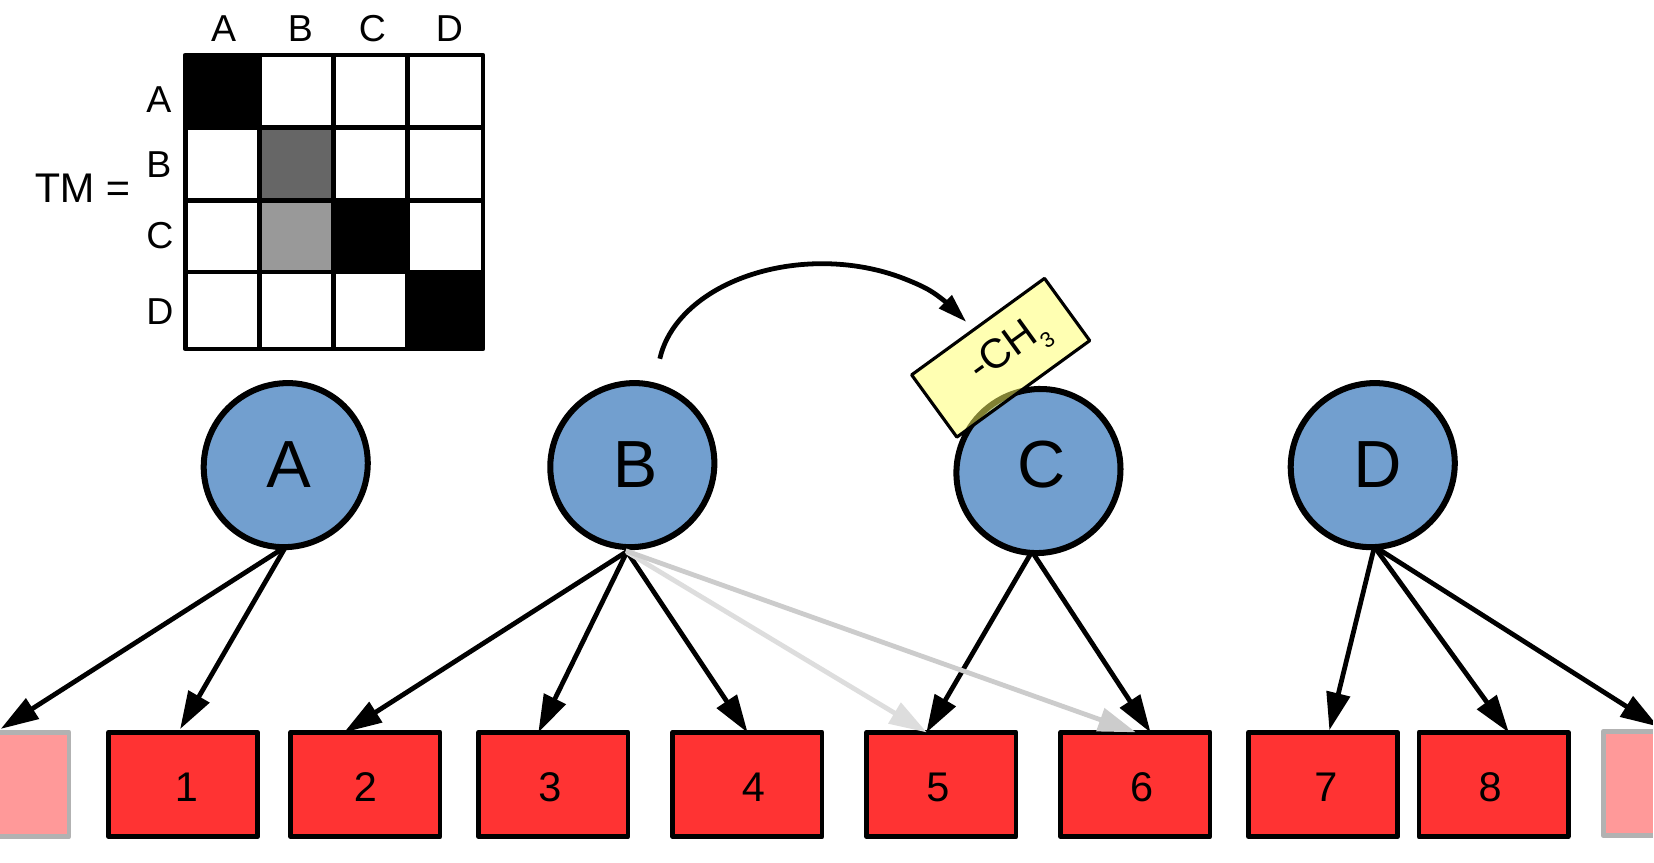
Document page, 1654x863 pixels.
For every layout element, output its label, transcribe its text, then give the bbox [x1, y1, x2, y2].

text_box [866, 732, 1017, 837]
text_box [1248, 732, 1398, 837]
text_box [550, 383, 715, 548]
text_box [185, 54, 483, 349]
text_box C [131, 206, 189, 269]
text_box C [1002, 419, 1081, 524]
text_box 6 [1115, 756, 1168, 828]
text_box [478, 732, 628, 837]
text_box [672, 732, 823, 837]
text_box [290, 732, 441, 837]
text_box C [344, 0, 401, 62]
text_box [1418, 732, 1569, 837]
text_box 1 [160, 756, 213, 828]
text_box [956, 388, 1121, 554]
text_box [1290, 383, 1455, 548]
text_box 4 [727, 756, 780, 828]
text_box [0, 732, 69, 837]
text_box A [196, 0, 252, 62]
text_box [108, 732, 258, 837]
text_box D [1338, 419, 1417, 524]
text_box [1060, 732, 1210, 837]
text_box B [131, 135, 187, 198]
text_box 3 [523, 756, 577, 828]
text_box 5 [911, 756, 965, 828]
text_box TM = [19, 157, 149, 225]
text_box -CH3 [911, 278, 1090, 438]
text_box B [598, 419, 673, 524]
text_box 2 [339, 756, 392, 828]
text_box D [131, 283, 189, 346]
text_box [1603, 731, 1653, 836]
text_box [203, 383, 368, 547]
text_box D [421, 0, 478, 62]
text_box 7 [1299, 756, 1353, 828]
text_box A [131, 70, 187, 133]
text_box A [251, 419, 326, 524]
text_box B [273, 0, 328, 62]
text_box 8 [1463, 756, 1517, 828]
